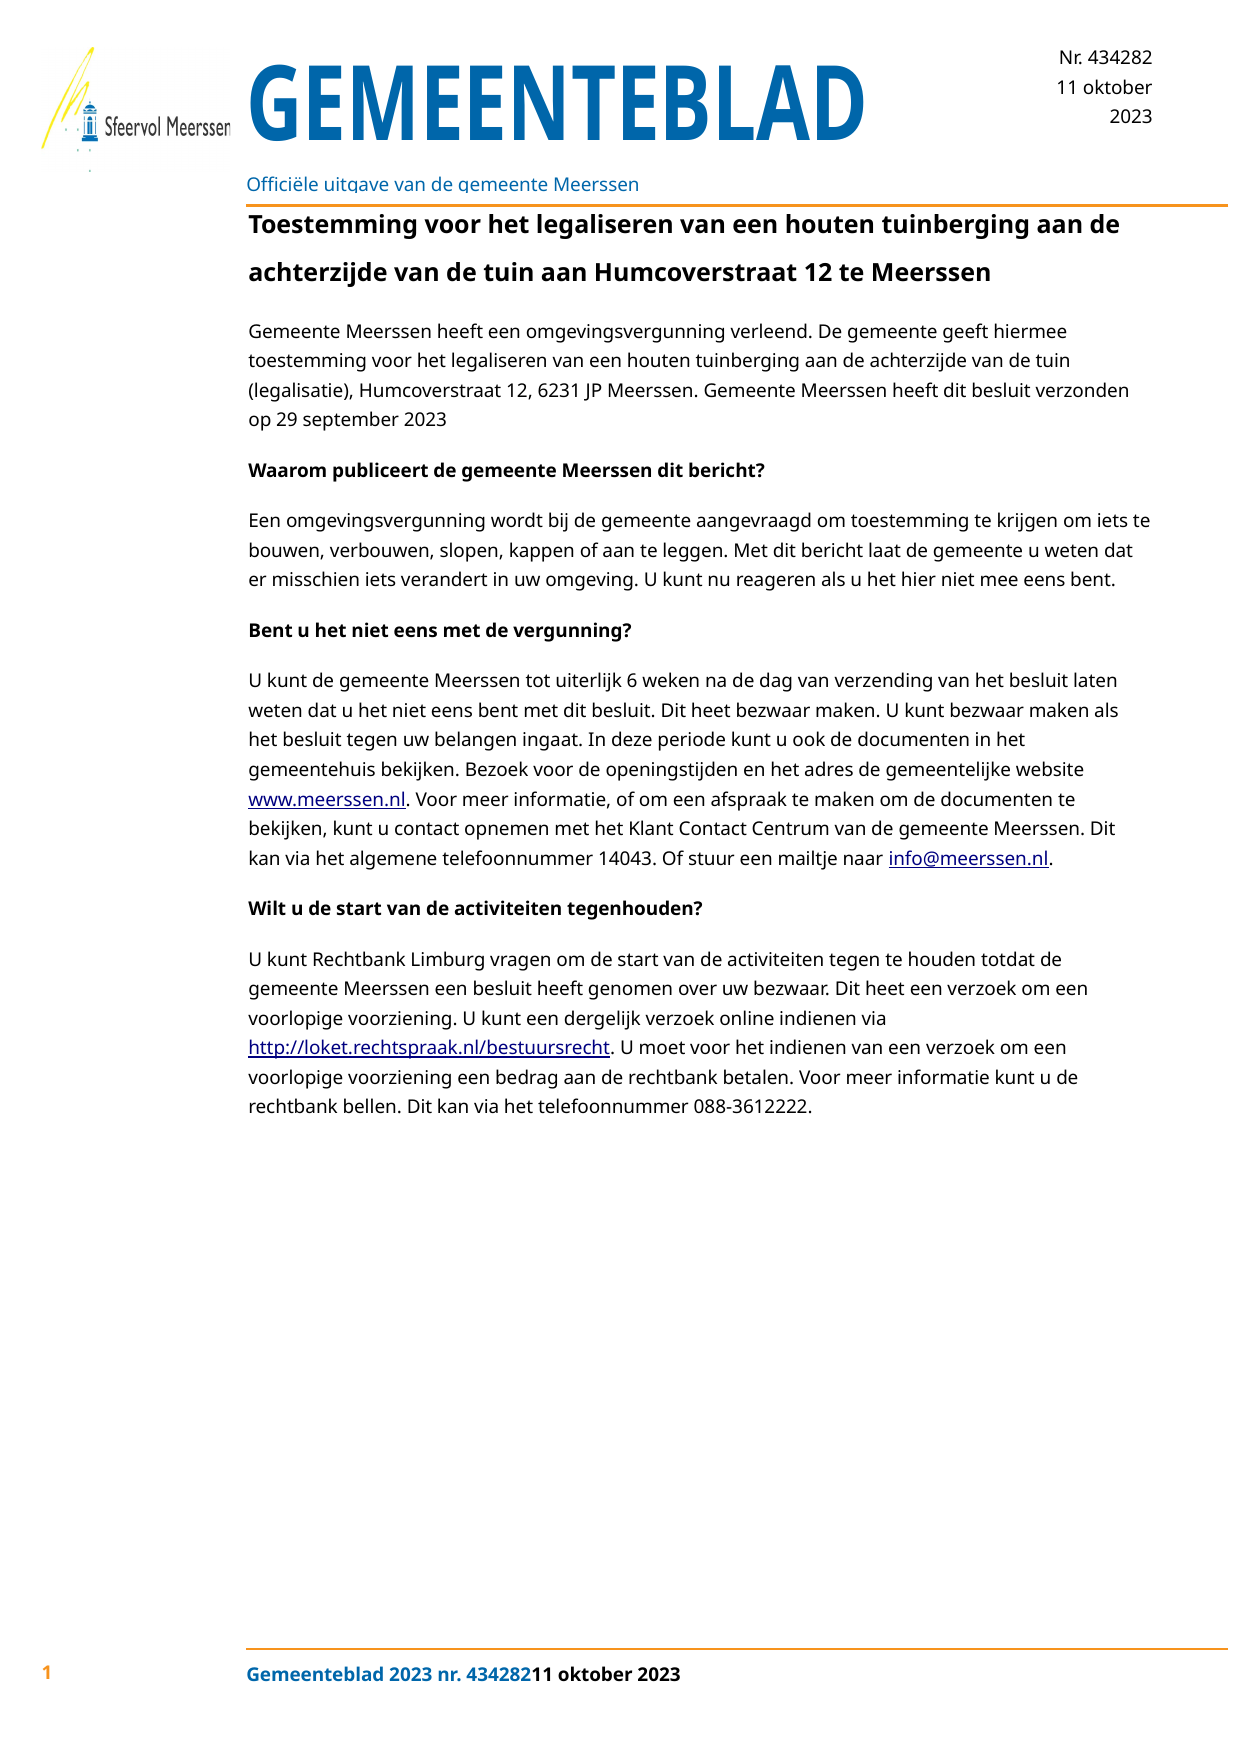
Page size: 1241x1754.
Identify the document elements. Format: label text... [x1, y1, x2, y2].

text Wilt u de start van de activiteiten tegenhouden? [248, 895, 1152, 921]
picture [41, 47, 231, 172]
text Gemeente Meerssen heeft een omgevingsvergunning verleend. De gemeente geeft hiermee toestemming voor het legaliseren van een houten tuinberging aan de achterzijde van de tuin (legalisatie), Humcoverstraat 12, 6231 JP Meerssen. Gemeente Meerssen heeft dit besluit verzonden op 29 september 2023 [248, 318, 1152, 432]
text Een omgevingsvergunning wordt bij de gemeente aangevraagd om toestemming te krijgen om iets te bouwen, verbouwen, slopen, kappen of aan te leggen. Met dit bericht laat de gemeente u weten dat er misschien iets verandert in uw omgeving. U kunt nu reageren als u het hier niet mee eens bent. [248, 507, 1152, 592]
text Waarom publiceert de gemeente Meerssen dit bericht? [248, 457, 1152, 483]
text Toestemming voor het legaliseren van een houten tuinberging aan de achterzijde van de tuin aan Humcoverstraat 12 te Meerssen [248, 207, 1152, 288]
text U kunt de gemeente Meerssen tot uiterlijk 6 weken na de dag van verzending van het besluit laten weten dat u het niet eens bent met dit besluit. Dit heet bezwaar maken. U kunt bezwaar maken als het besluit tegen uw belangen ingaat. In deze periode kunt u ook de documenten in het gemeentehuis bekijken. Bezoek voor de openingstijden en het adres de gemeentelijke website www.meerssen.nl. Voor meer informatie, of om een afspraak te maken om de documenten te bekijken, kunt u contact opnemen met het Klant Contact Centrum van de gemeente Meerssen. Dit kan via het algemene telefoonnummer 14043. Of stuur een mailtje naar info@meerssen.nl. [248, 667, 1152, 871]
text Bent u het niet eens met de vergunning? [248, 617, 1152, 643]
text U kunt Rechtbank Limburg vragen om de start van de activiteiten tegen te houden totdat de gemeente Meerssen een besluit heeft genomen over uw bezwaar. Dit heet een verzoek om een voorlopige voorziening. U kunt een dergelijk verzoek online indienen via http://loket.rechtspraak.nl/bestuursrecht. U moet voor het indienen van een verzoek om een voorlopige voorziening een bedrag aan de rechtbank betalen. Voor meer informatie kunt u de rechtbank bellen. Dit kan via het telefoonnummer 088-3612222. [248, 946, 1152, 1119]
